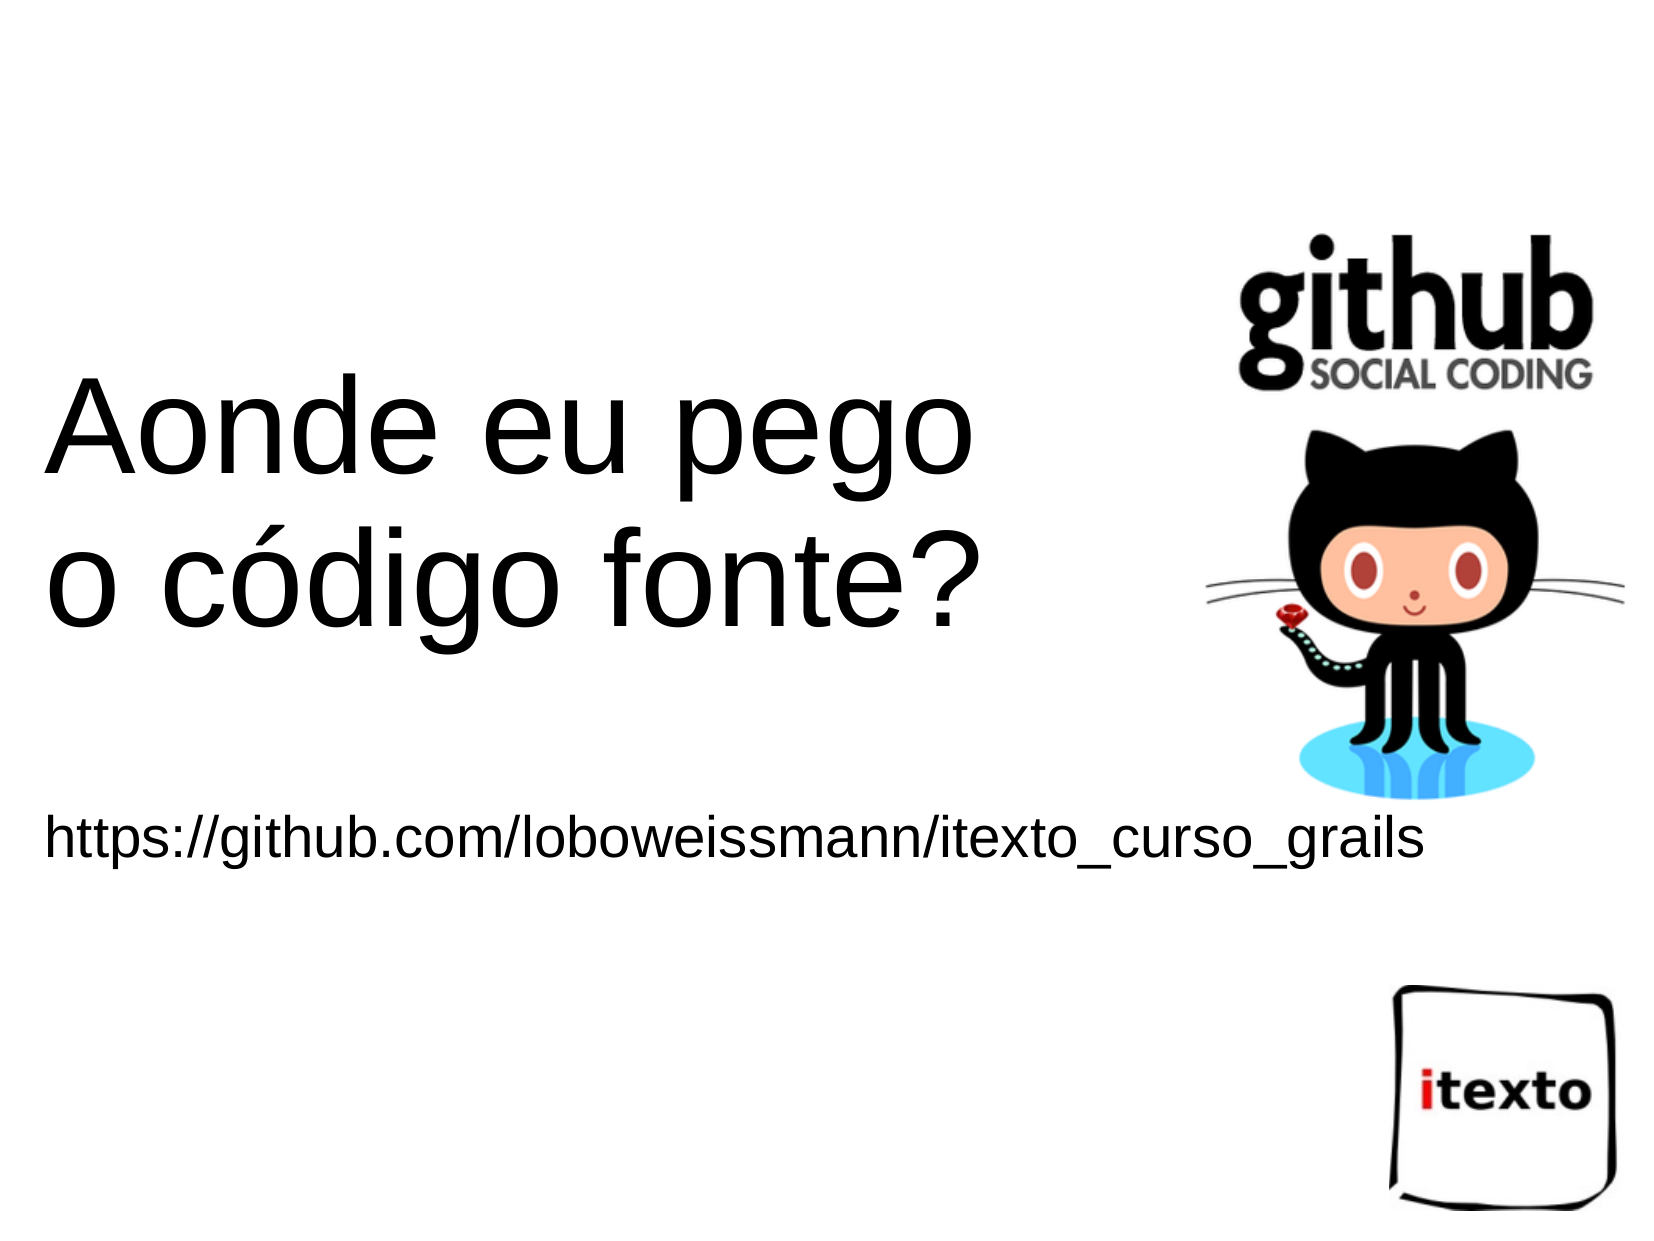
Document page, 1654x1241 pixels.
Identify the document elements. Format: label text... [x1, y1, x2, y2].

text_box https://github.com/loboweissmann/itexto_curso_grails [29, 797, 1565, 877]
picture [1389, 985, 1625, 1211]
picture [1181, 118, 1650, 822]
text_box Aonde eu pego o código fonte? [29, 341, 1152, 664]
